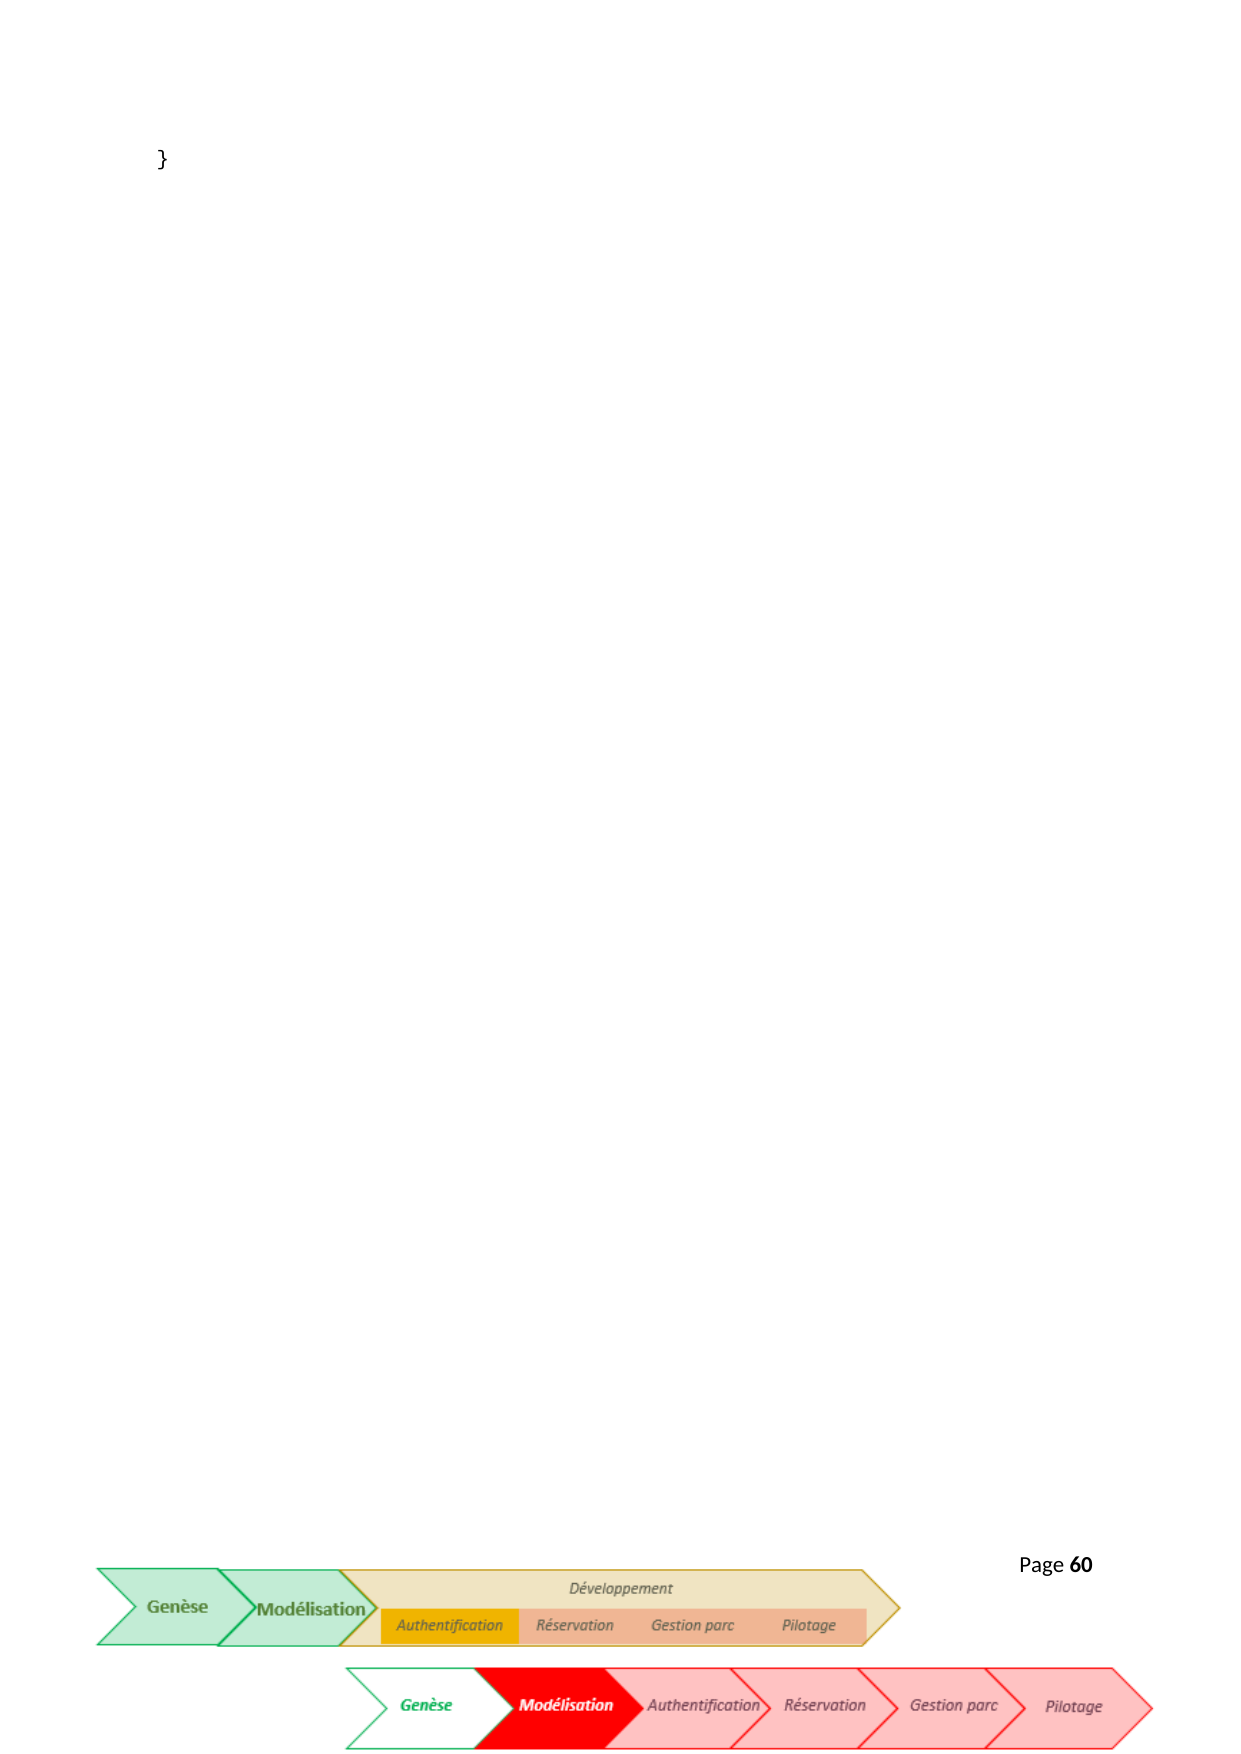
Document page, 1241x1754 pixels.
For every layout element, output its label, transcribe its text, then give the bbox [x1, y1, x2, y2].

text } [83, 148, 1092, 171]
